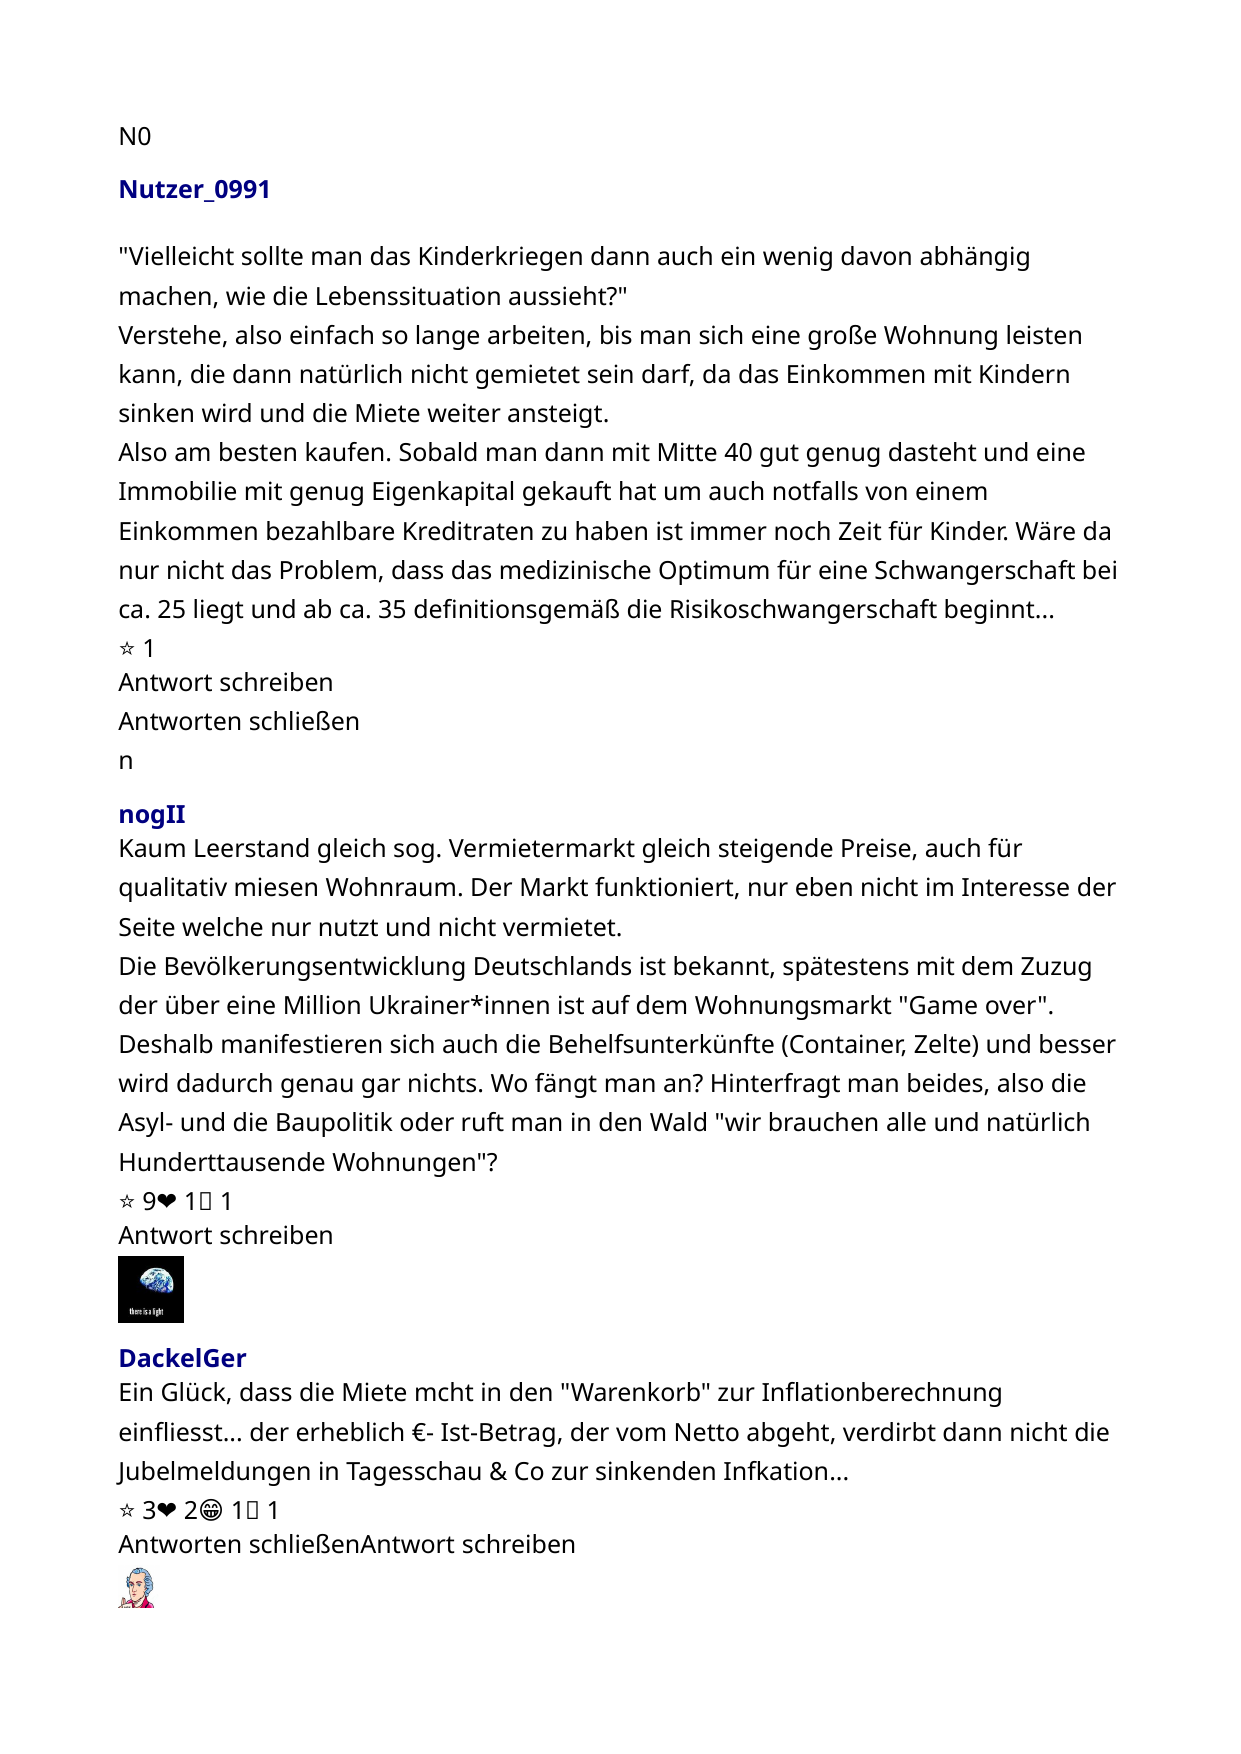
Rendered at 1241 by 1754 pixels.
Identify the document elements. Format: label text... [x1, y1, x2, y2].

picture [118, 1565, 161, 1608]
text "Vielleicht sollte man das Kinderkriegen dann auch ein wenig davon abhängig machen, wie die Lebenssituation aussieht?" [118, 239, 1122, 312]
text N0 [118, 118, 1122, 152]
text Ein Glück, dass die Miete mcht in den "Warenkorb" zur Inflationberechnung einfliesst... der erheblich €- Ist-Betrag, der vom Netto abgeht, verdirbt dann nicht die Jubelmeldungen in Tagesschau & Co zur sinkenden Infkation... [118, 1375, 1122, 1487]
text Also am besten kaufen. Sobald man dann mit Mitte 40 gut genug dasteht und eine Immobilie mit genug Eigenkapital gekauft hat um auch notfalls von einem Einkommen bezahlbare Kreditraten zu haben ist immer noch Zeit für Kinder. Wäre da nur nicht das Problem, dass das medizinische Optimum für eine Schwangerschaft bei ca. 25 liegt und ab ca. 35 definitionsgemäß die Risikoschwangerschaft beginnt... [118, 435, 1122, 626]
text Verstehe, also einfach so lange arbeiten, bis man sich eine große Wohnung leisten kann, die dann natürlich nicht gemietet sein darf, da das Einkommen mit Kindern sinken wird und die Miete weiter ansteigt. [118, 317, 1122, 430]
text Kaum Leerstand gleich sog. Vermietermarkt gleich steigende Preise, auch für qualitativ miesen Wohnraum. Der Markt funktioniert, nur eben nicht im Interesse der Seite welche nur nutzt und nicht vermietet. [118, 831, 1122, 943]
text Antworten schließenAntwort schreiben [118, 1527, 1122, 1561]
subtitle Nutzer_0991 [118, 172, 1122, 206]
text Antwort schreiben [118, 665, 1122, 699]
text Antwort schreiben [118, 1217, 1122, 1251]
text Antworten schließen [118, 704, 1122, 738]
text ⭐️ 9❤️ 1🤨 1 [118, 1183, 1122, 1217]
subtitle nogII [118, 797, 1122, 831]
subtitle DackelGer [118, 1341, 1122, 1375]
text Die Bevölkerungsentwicklung Deutschlands ist bekannt, spätestens mit dem Zuzug der über eine Million Ukrainer*innen ist auf dem Wohnungsmarkt "Game over". Deshalb manifestieren sich auch die Behelfsunterkünfte (Container, Zelte) und besser wird dadurch genau gar nichts. Wo fängt man an? Hinterfragt man beides, also die Asyl- und die Baupolitik oder ruft man in den Wald "wir brauchen alle und natürlich Hunderttausende Wohnungen"? [118, 948, 1122, 1178]
picture [118, 1256, 184, 1323]
text ⭐️ 3❤️ 2😁 1🤨 1 [118, 1493, 1122, 1527]
text n [118, 743, 1122, 777]
text ⭐️ 1 [118, 631, 1122, 665]
